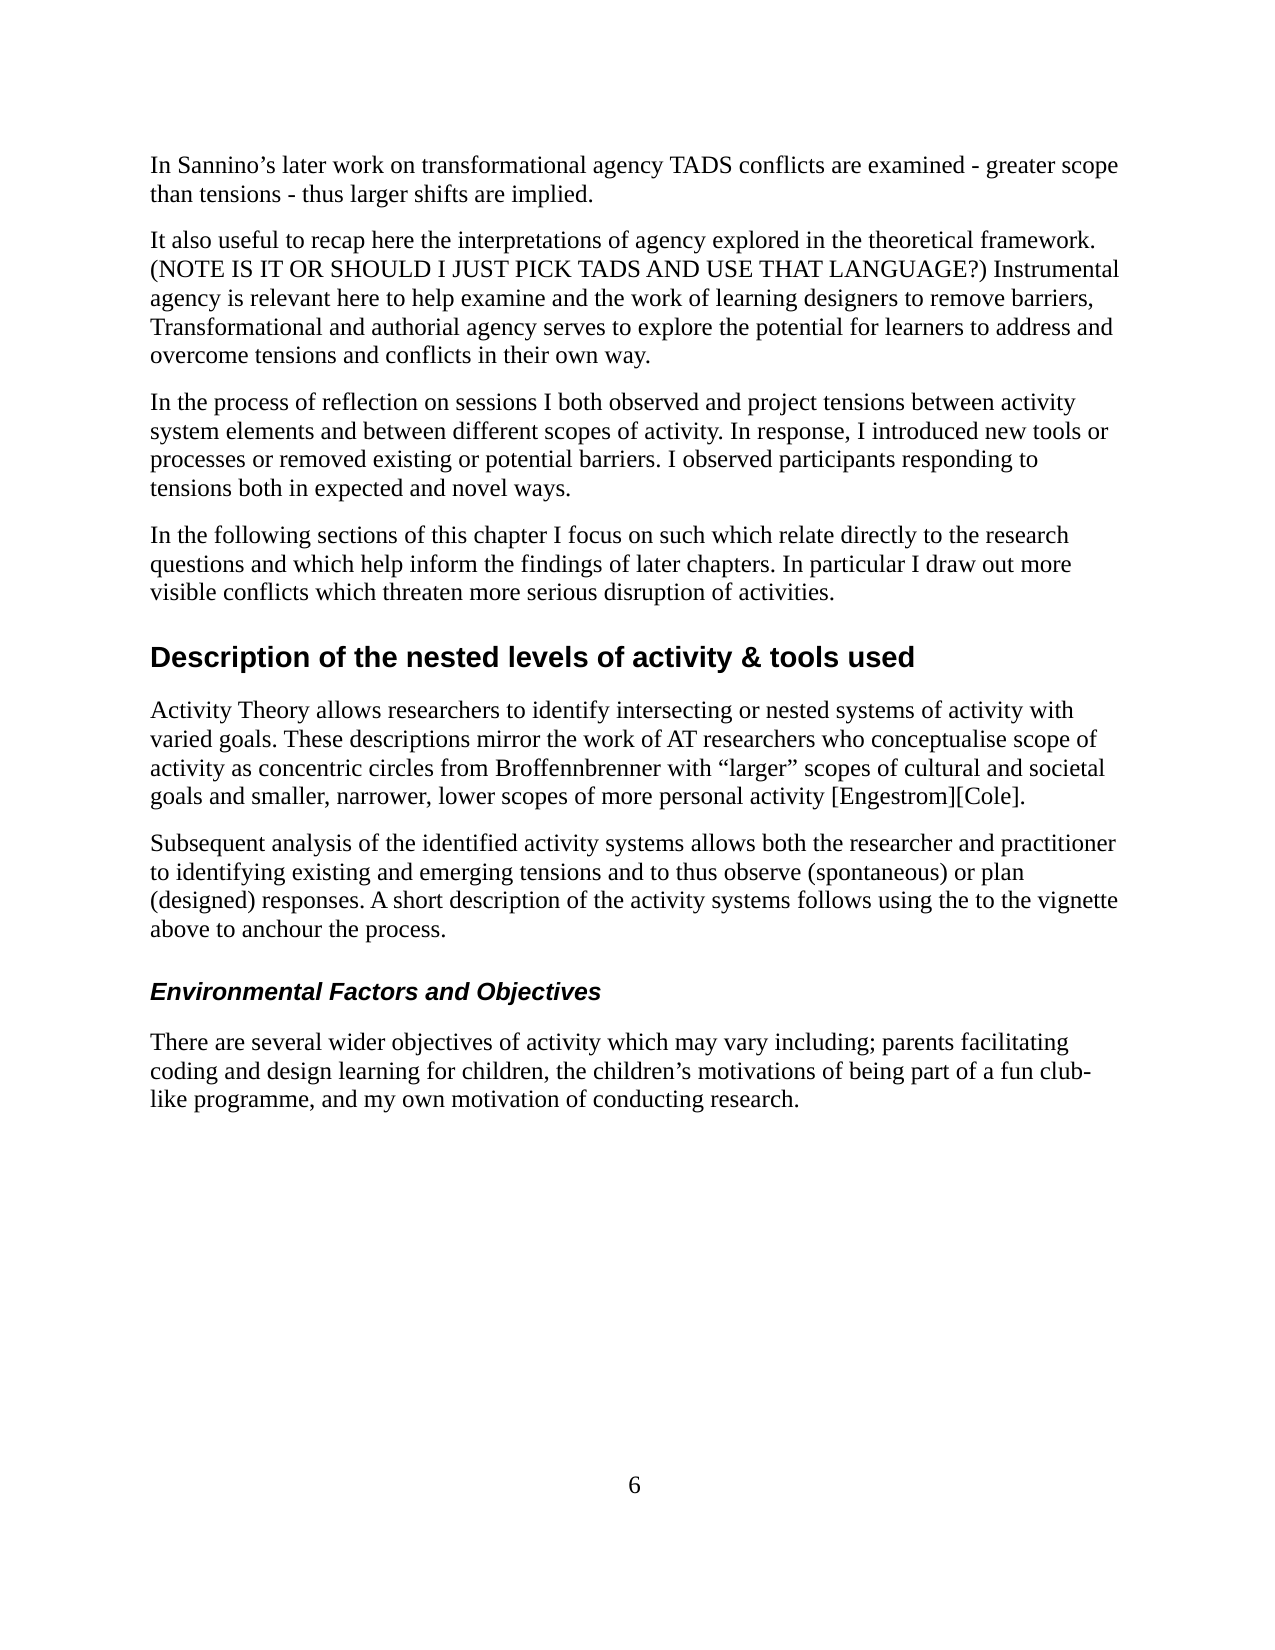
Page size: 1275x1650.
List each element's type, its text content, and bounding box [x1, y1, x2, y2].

text It also useful to recap here the interpretations of agency explored in the theoretical framework. (NOTE IS IT OR SHOULD I JUST PICK TADS AND USE THAT LANGUAGE?) Instrumental agency is relevant here to help examine and the work of learning designers to remove barriers, Transformational and authorial agency serves to explore the potential for learners to address and overcome tensions and conflicts in their own way. [150, 225, 1125, 369]
text In the process of reflection on sessions I both observed and project tensions between activity system elements and between different scopes of activity. In response, I introduced new tools or processes or removed existing or potential barriers. I observed participants responding to tensions both in expected and novel ways. [150, 387, 1125, 502]
text Subsequent analysis of the identified activity systems allows both the researcher and practitioner to identifying existing and emerging tensions and to thus observe (spontaneous) or plan (designed) responses. A short description of the activity systems follows using the to the vignette above to anchour the process. [150, 828, 1125, 943]
subtitle Description of the nested levels of activity & tools used [150, 640, 1125, 674]
text There are several wider objectives of activity which may vary including; parents facilitating coding and design learning for children, the children’s motivations of being part of a fun club-like programme, and my own motivation of conducting research. [150, 1027, 1125, 1113]
text In Sannino’s later work on transformational agency TADS conflicts are examined - greater scope than tensions - thus larger shifts are implied. [150, 150, 1125, 207]
text Activity Theory allows researchers to identify intersecting or nested systems of activity with varied goals. These descriptions mirror the work of AT researchers who conceptualise scope of activity as concentric circles from Broffennbrenner with “larger” scopes of cultural and societal goals and smaller, narrower, lower scopes of more personal activity [Engestrom][Cole]. [150, 695, 1125, 810]
subtitle Environmental Factors and Objectives [150, 977, 1125, 1006]
text In the following sections of this chapter I focus on such which relate directly to the research questions and which help inform the findings of later chapters. In particular I draw out more visible conflicts which threaten more serious disruption of activities. [150, 520, 1125, 606]
